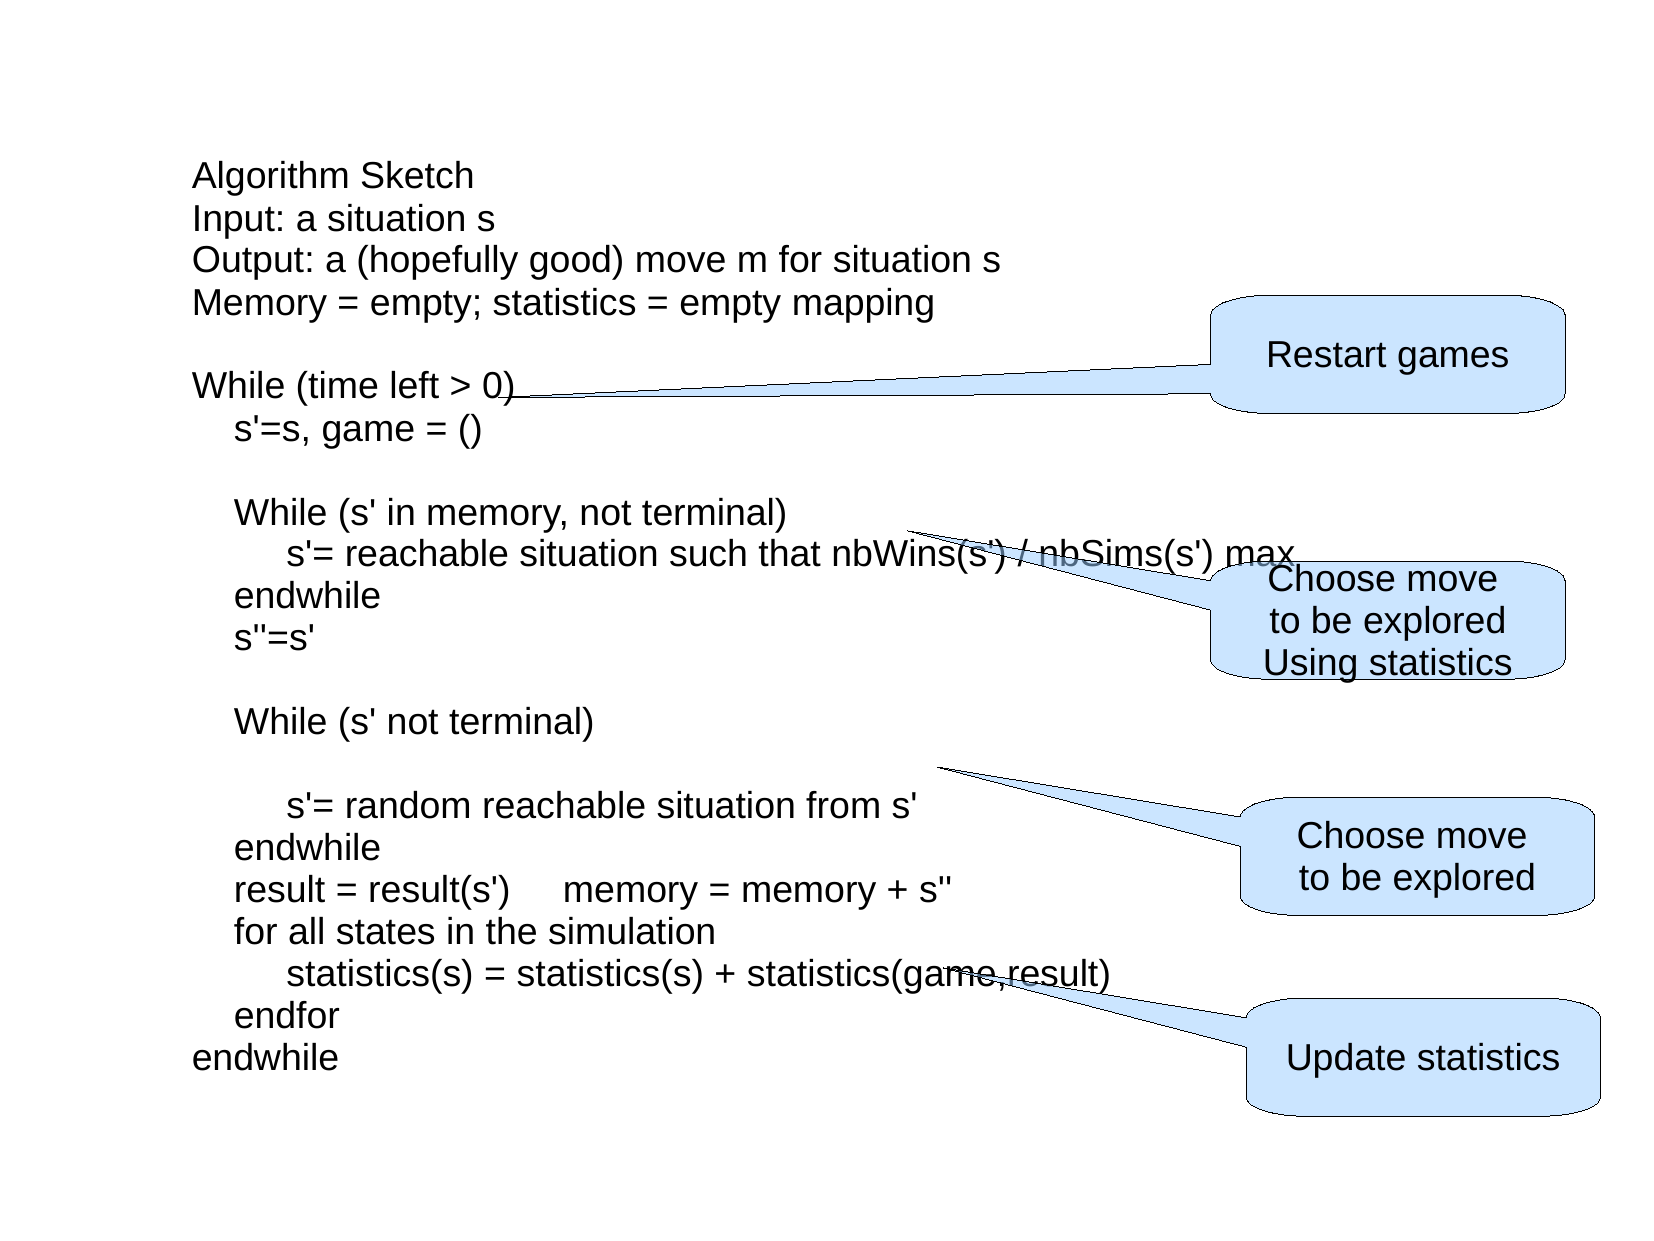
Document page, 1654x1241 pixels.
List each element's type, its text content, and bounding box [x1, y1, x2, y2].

text_box Algorithm Sketch Input: a situation s Output: a (hopefully good) move m for situation s Memory = empty; statistics = empty mapping While (time left > 0) s'=s, game = () While (s' in memory, not terminal) s'= reachable situation such that nbWins(s') / nbSims(s') max endwhile s''=s' While (s' not terminal) s'= random reachable situation from s' endwhile result = result(s') memory = memory + s'' for all states in the simulation statistics(s) = statistics(s) + statistics(game,result) endfor endwhile [177, 147, 1565, 1129]
text_box Choose move to be explored [937, 767, 1595, 916]
text_box Restart games [498, 295, 1566, 414]
text_box Choose move to be explored Using statistics [907, 530, 1566, 680]
text_box Update statistics [943, 967, 1601, 1117]
